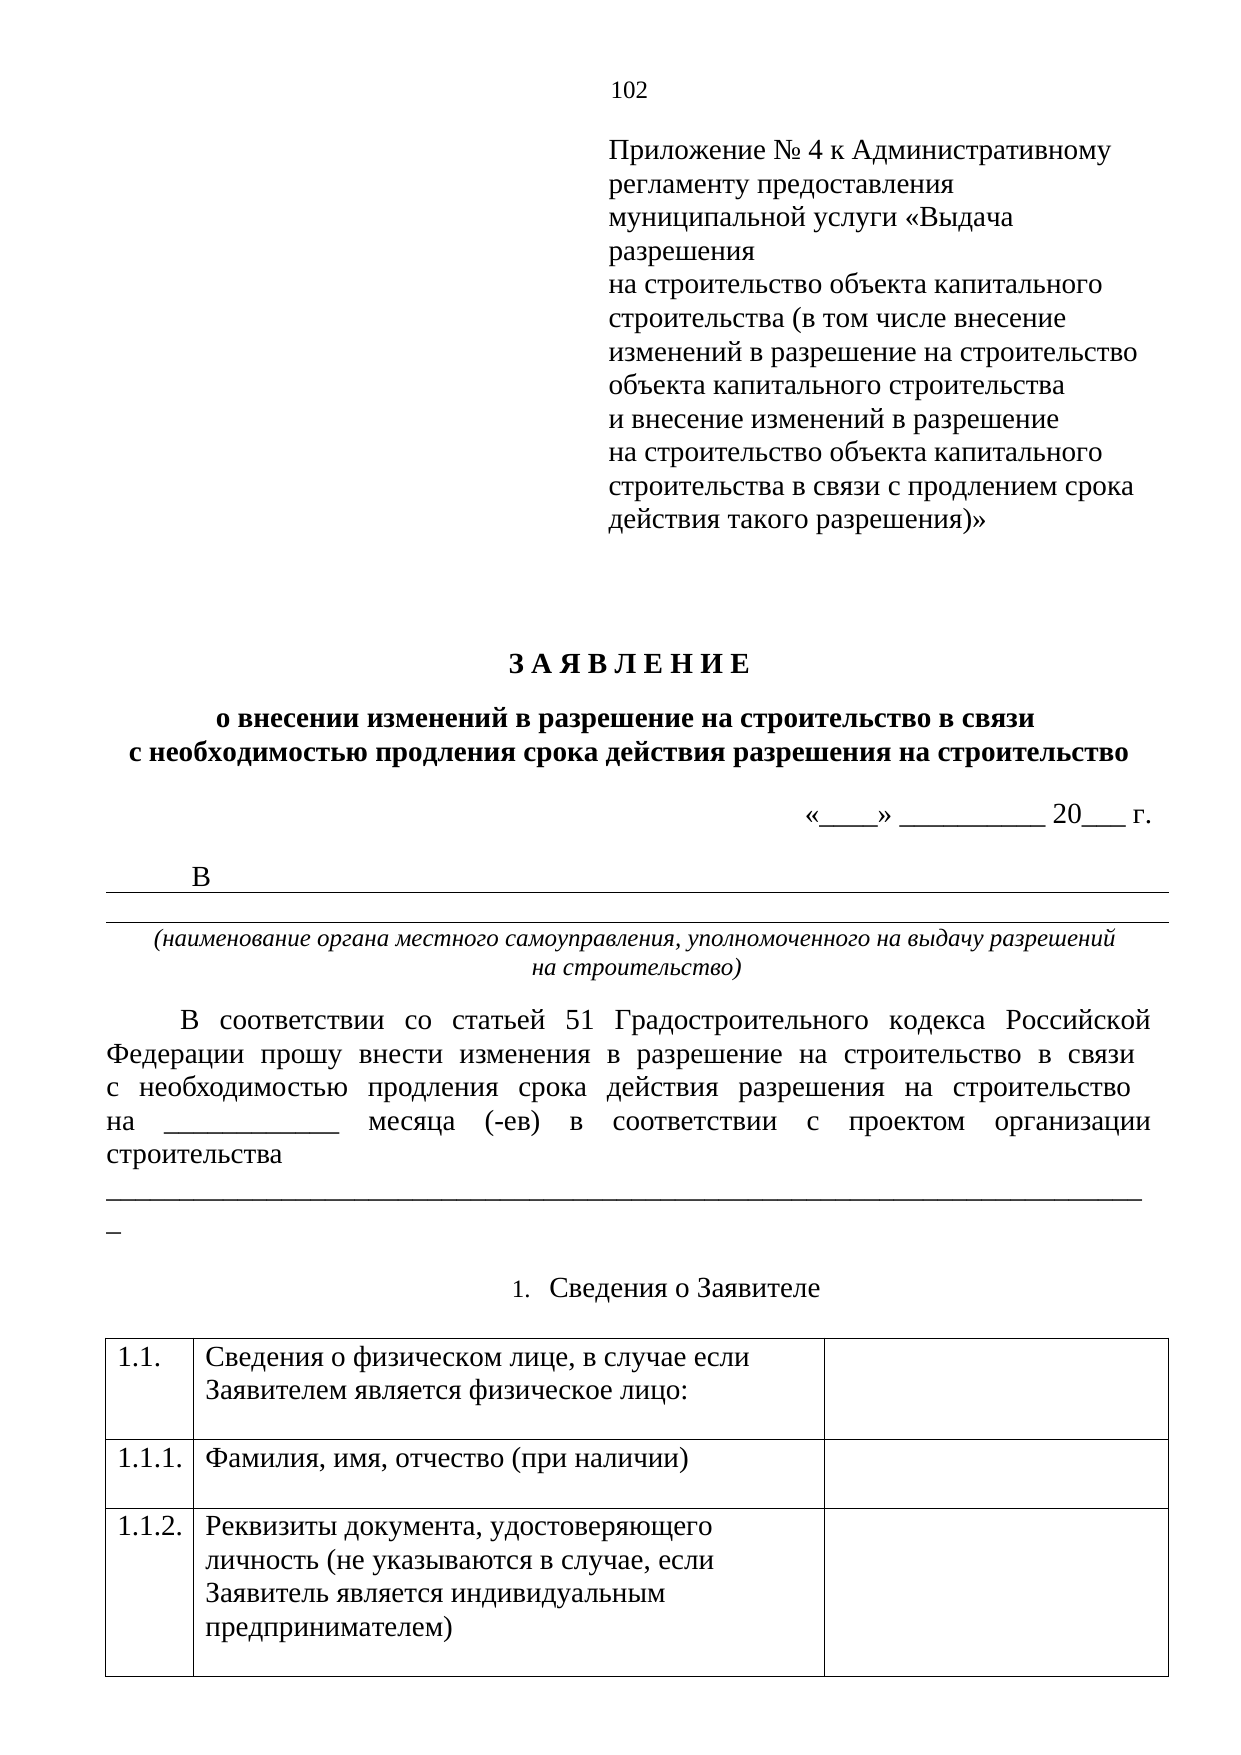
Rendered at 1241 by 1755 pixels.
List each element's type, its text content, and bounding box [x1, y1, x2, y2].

list Сведения о Заявителе [180, 1271, 1152, 1304]
text Приложение № 4 к Административному регламенту предоставления муниципальной услуги «Выдача разрешения на строительство объекта капитального строительства (в том числе внесение изменений в разрешение на строительство объекта капитального строительства и внесение изменений в разрешение на строительство объекта капитального строительства в связи с продлением срока действия такого разрешения)» [608, 132, 1152, 535]
table_cell [825, 1440, 1168, 1507]
text З А Я В Л Е Н И Е [106, 646, 1152, 680]
table_cell [106, 893, 1169, 922]
table_cell (наименование органа местного самоуправления, уполномоченного на выдачу разрешений на строительство) [106, 923, 1169, 1002]
table_cell 1.1.2. [106, 1509, 193, 1676]
table_cell [825, 1509, 1168, 1676]
table_header Сведения о физическом лице, в случае если Заявителем является физическое лицо: [194, 1339, 824, 1439]
table_cell Реквизиты документа, удостоверяющего личность (не указываются в случае, если Заявитель является индивидуальным предпринимателем) [194, 1509, 824, 1676]
table_header [825, 1339, 1168, 1439]
text «____» __________ 20___ г. [106, 796, 1152, 830]
table_cell Фамилия, имя, отчество (при наличии) [194, 1440, 824, 1507]
text о внесении изменений в разрешение на строительство в связи с необходимостью продления срока действия разрешения на строительство [106, 701, 1152, 768]
table_header 1.1. [106, 1339, 193, 1439]
table_header В [106, 830, 1169, 892]
text В соответствии со статьей 51 Градостроительного кодекса Российской Федерации прошу внести изменения в разрешение на строительство в связи с необходимостью продления срока действия разрешения на строительство на ____________ месяца (-ев) в соответствии с проектом организации строительства ________________________________________________________________________ [106, 1002, 1152, 1237]
table_cell 1.1.1. [106, 1440, 193, 1507]
